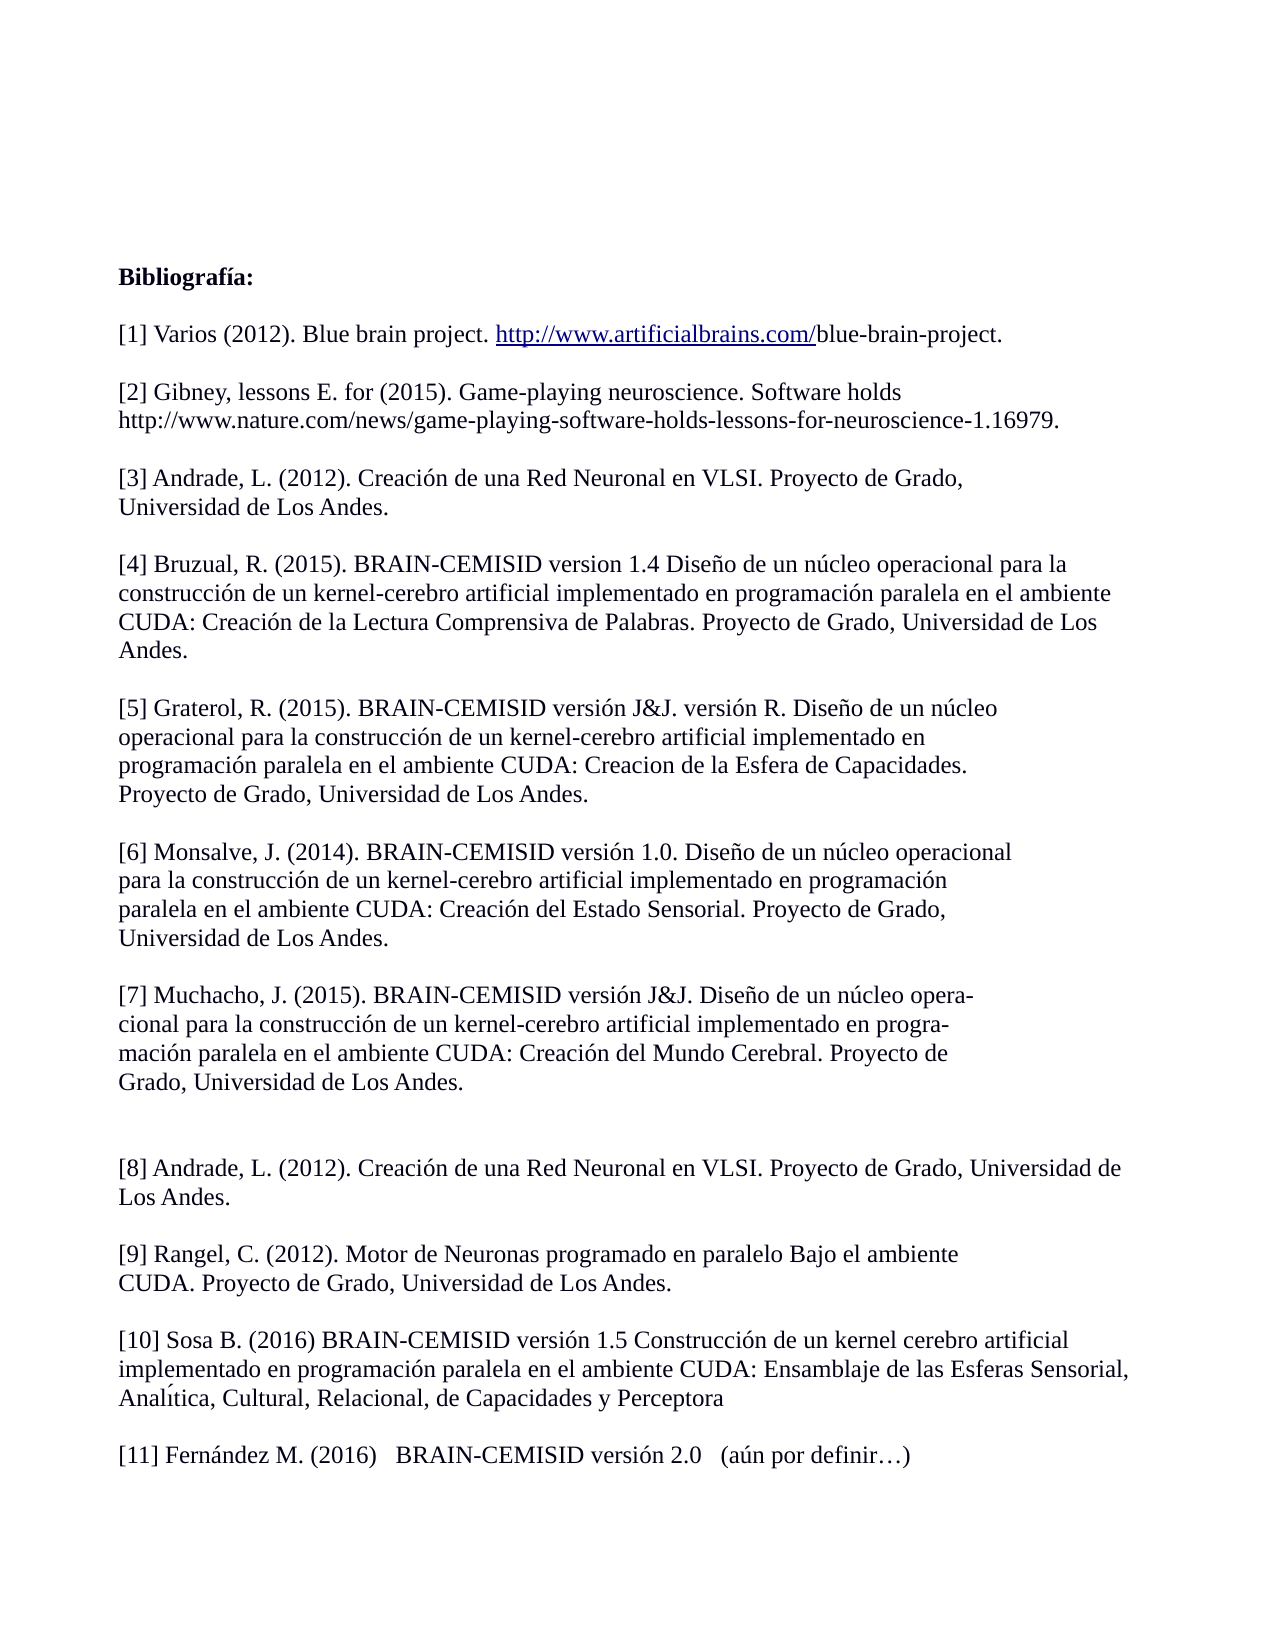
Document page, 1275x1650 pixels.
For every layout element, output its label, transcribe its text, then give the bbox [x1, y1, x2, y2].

text para la construcción de un kernel-cerebro artificial implementado en programación [118, 866, 1157, 894]
text [2] Gibney, lessons E. for (2015). Game-playing neuroscience. Software holds http://www.nature.com/news/game-playing-software-holds-lessons-for-neuroscience-1.16979. [118, 377, 1157, 434]
text Universidad de Los Andes. [118, 923, 1157, 952]
text mación paralela en el ambiente CUDA: Creación del Mundo Cerebral. Proyecto de [118, 1038, 1157, 1067]
text [9] Rangel, C. (2012). Motor de Neuronas programado en paralelo Bajo el ambiente [118, 1239, 1157, 1268]
text CUDA. Proyecto de Grado, Universidad de Los Andes. [118, 1268, 1157, 1297]
text [6] Monsalve, J. (2014). BRAIN-CEMISID versión 1.0. Diseño de un núcleo operacional [118, 837, 1157, 866]
text [10] Sosa B. (2016) BRAIN-CEMISID versión 1.5 Construcción de un kernel cerebro artificial implementado en programación paralela en el ambiente CUDA: Ensamblaje de las Esferas Sensorial, Analı́tica, Cultural, Relacional, de Capacidades y Perceptora [118, 1326, 1157, 1412]
text Bibliografía: [118, 262, 1157, 291]
text Universidad de Los Andes. [118, 492, 1157, 521]
text [3] Andrade, L. (2012). Creación de una Red Neuronal en VLSI. Proyecto de Grado, [118, 463, 1157, 492]
text paralela en el ambiente CUDA: Creación del Estado Sensorial. Proyecto de Grado, [118, 894, 1157, 923]
text programación paralela en el ambiente CUDA: Creacion de la Esfera de Capacidades. [118, 751, 1157, 779]
text [1] Varios (2012). Blue brain project. http://www.artificialbrains.com/blue-brain-project. [118, 319, 1157, 348]
text [11] Fernández M. (2016) BRAIN-CEMISID versión 2.0 (aún por definir…) [118, 1441, 1157, 1469]
text [8] Andrade, L. (2012). Creación de una Red Neuronal en VLSI. Proyecto de Grado, Universidad de Los Andes. [118, 1153, 1157, 1211]
text [5] Graterol, R. (2015). BRAIN-CEMISID versión J&J. versión R. Diseño de un núcleo [118, 693, 1157, 722]
text operacional para la construcción de un kernel-cerebro artificial implementado en [118, 722, 1157, 751]
text Proyecto de Grado, Universidad de Los Andes. [118, 779, 1157, 808]
text [4] Bruzual, R. (2015). BRAIN-CEMISID version 1.4 Diseño de un núcleo operacional para la construcción de un kernel-cerebro artificial implementado en programación paralela en el ambiente CUDA: Creación de la Lectura Comprensiva de Palabras. Proyecto de Grado, Universidad de Los Andes. [118, 549, 1157, 664]
text cional para la construcción de un kernel-cerebro artificial implementado en progra- [118, 1009, 1157, 1038]
text Grado, Universidad de Los Andes. [118, 1067, 1157, 1096]
text [7] Muchacho, J. (2015). BRAIN-CEMISID versión J&J. Diseño de un núcleo opera- [118, 981, 1157, 1009]
